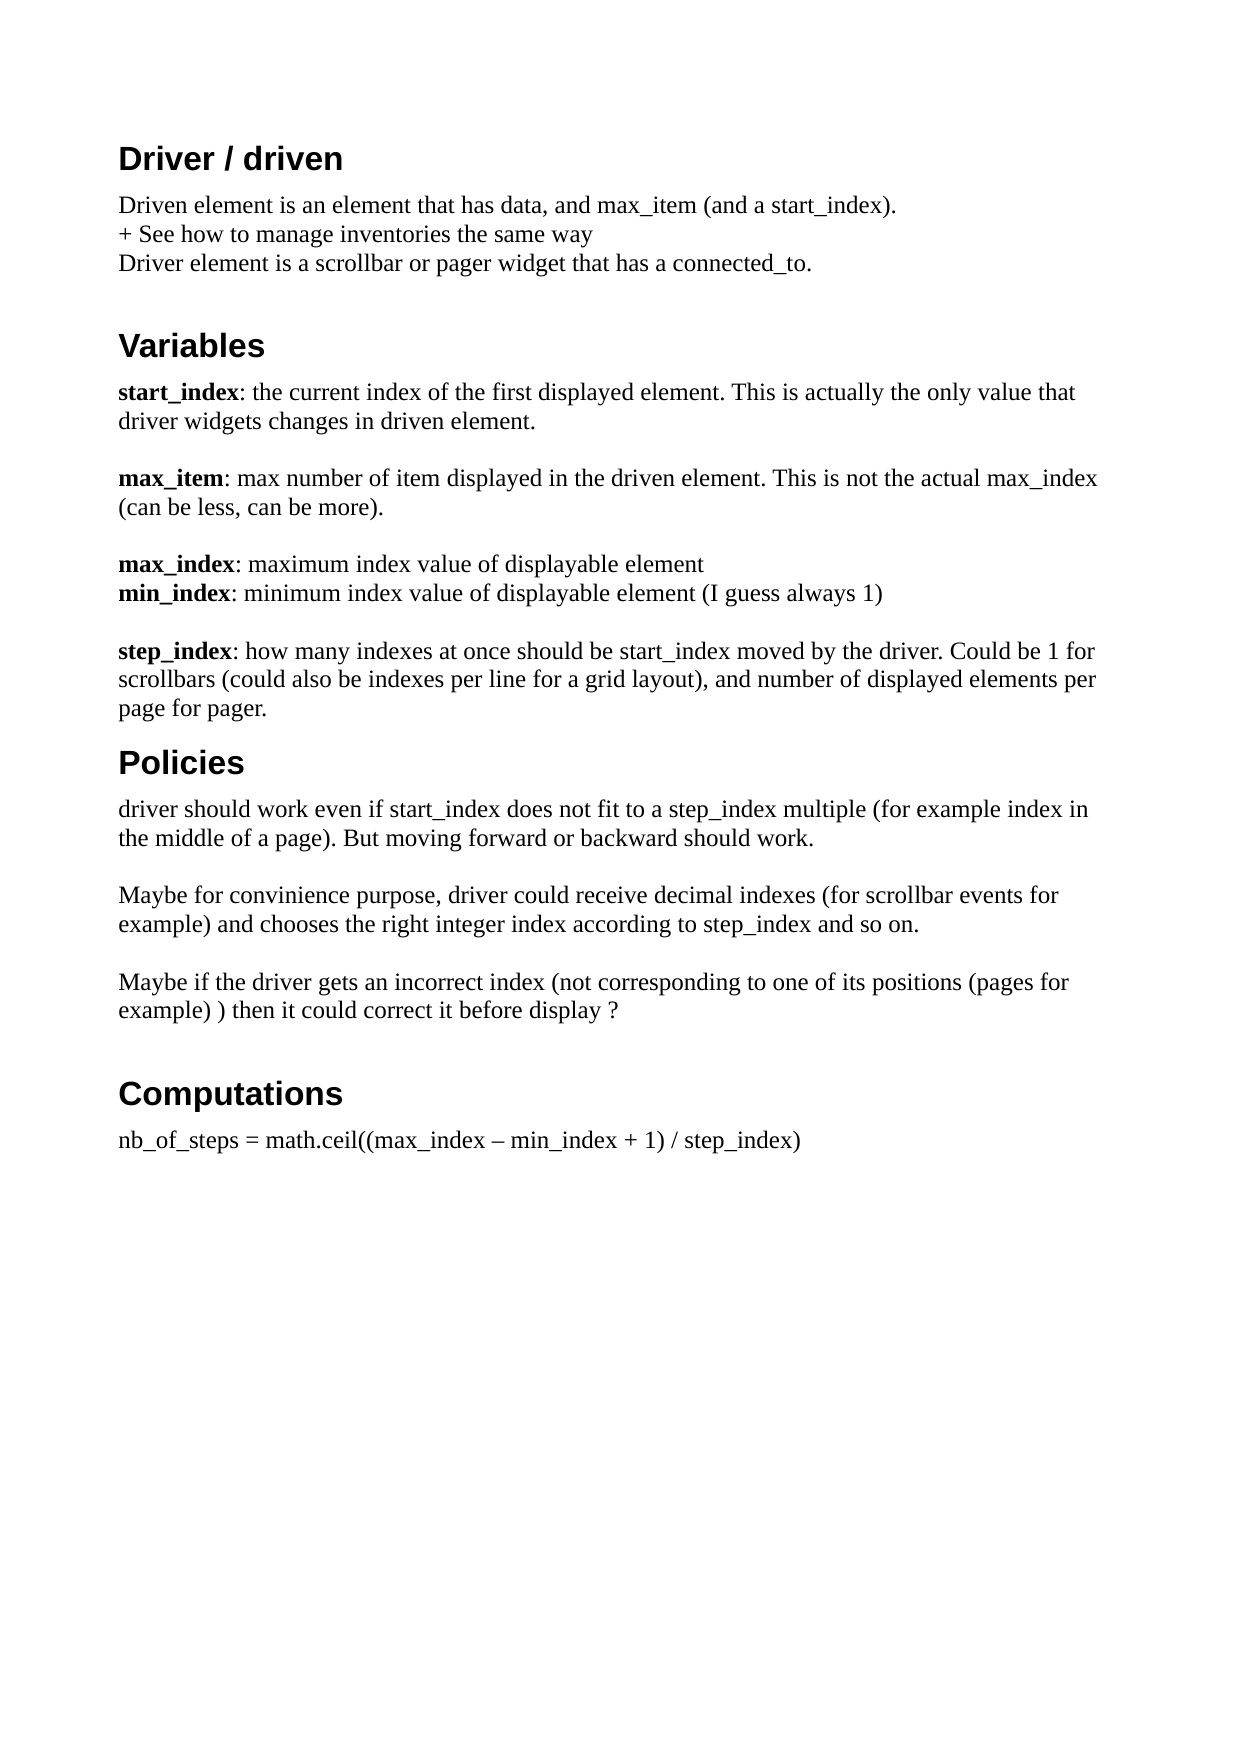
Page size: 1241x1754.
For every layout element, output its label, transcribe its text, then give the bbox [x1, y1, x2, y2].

text Driver element is a scrollbar or pager widget that has a connected_to. [118, 248, 1122, 276]
text start_index: the current index of the first displayed element. This is actually the only value that driver widgets changes in driven element. [118, 377, 1122, 434]
subtitle Computations [118, 1074, 1122, 1112]
text max_item: max number of item displayed in the driven element. This is not the actual max_index (can be less, can be more). [118, 463, 1122, 521]
text nb_of_steps = math.ceil((max_index – min_index + 1) / step_index) [118, 1125, 1122, 1153]
text driver should work even if start_index does not fit to a step_index multiple (for example index in the middle of a page). But moving forward or backward should work. [118, 794, 1122, 852]
text min_index: minimum index value of displayable element (I guess always 1) [118, 578, 1122, 607]
text Maybe for convinience purpose, driver could receive decimal indexes (for scrollbar events for example) and chooses the right integer index according to step_index and so on. [118, 880, 1122, 938]
subtitle Driver / driven [118, 139, 1122, 178]
text Driven element is an element that has data, and max_item (and a start_index). [118, 190, 1122, 219]
text + See how to manage inventories the same way [118, 219, 1122, 248]
text Maybe if the driver gets an incorrect index (not corresponding to one of its positions (pages for example) ) then it could correct it before display ? [118, 967, 1122, 1024]
text max_index: maximum index value of displayable element [118, 549, 1122, 578]
subtitle Variables [118, 326, 1122, 364]
subtitle Policies [118, 743, 1122, 782]
text step_index: how many indexes at once should be start_index moved by the driver. Could be 1 for scrollbars (could also be indexes per line for a grid layout), and number of displayed elements per page for pager. [118, 636, 1122, 722]
